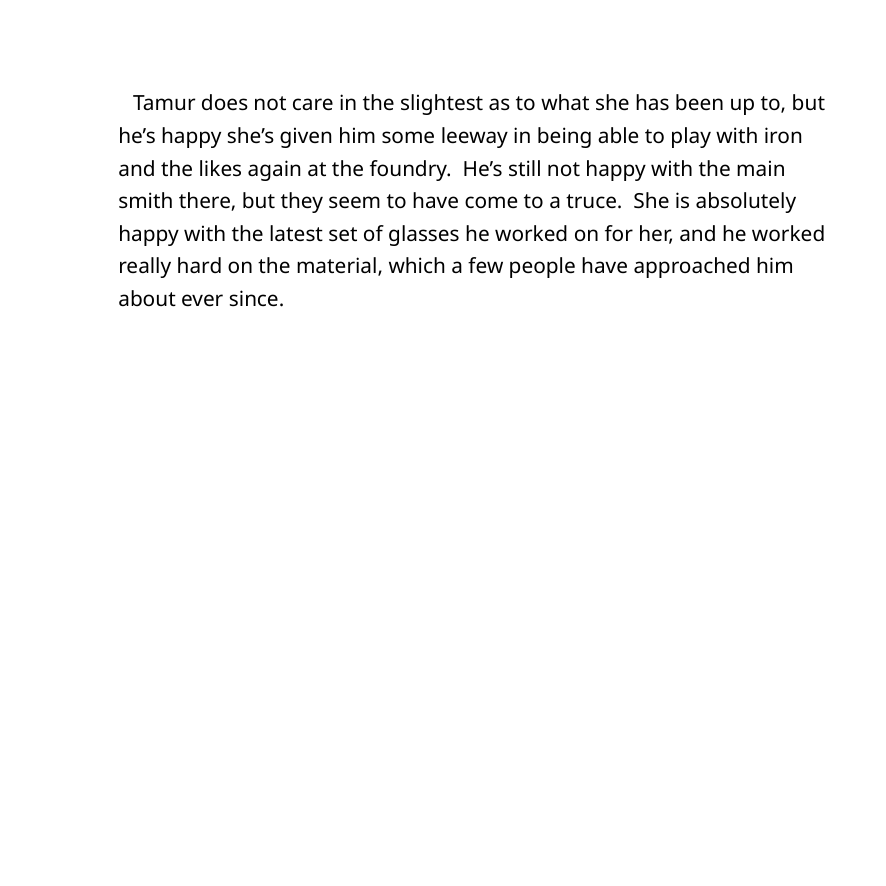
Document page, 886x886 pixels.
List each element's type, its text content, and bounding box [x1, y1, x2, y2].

text Tamur does not care in the slightest as to what she has been up to, but he’s happy she’s given him some leeway in being able to play with iron and the likes again at the foundry. He’s still not happy with the main smith there, but they seem to have come to a truce. She is absolutely happy with the latest set of glasses he worked on for her, and he worked really hard on the material, which a few people have approached him about ever since. [118, 88, 827, 313]
